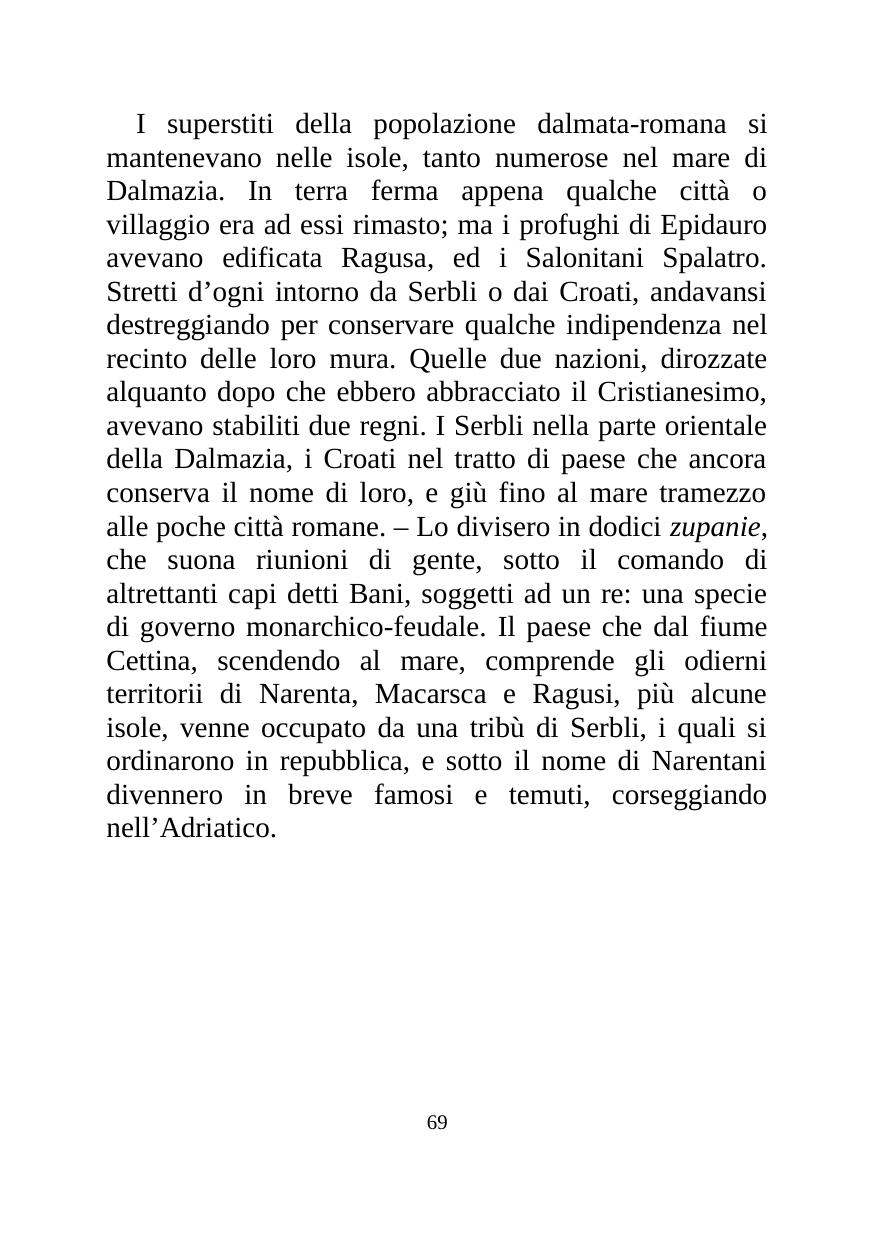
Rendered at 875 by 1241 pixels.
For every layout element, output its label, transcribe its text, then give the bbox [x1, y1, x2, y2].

text I superstiti della popolazione dalmata-romana si mantenevano nelle isole, tanto numerose nel mare di Dalmazia. In terra ferma appena qualche città o villaggio era ad essi rimasto; ma i profughi di Epidauro avevano edificata Ragusa, ed i Salonitani Spalatro. Stretti d’ogni intorno da Serbli o dai Croati, andavansi destreggiando per conservare qualche indipendenza nel recinto delle loro mura. Quelle due nazioni, dirozzate alquanto dopo che ebbero abbracciato il Cristianesimo, avevano stabiliti due regni. I Serbli nella parte orientale della Dalmazia, i Croati nel tratto di paese che ancora conserva il nome di loro, e giù fino al mare tramezzo alle poche città romane. – Lo divisero in dodici zupanie, che suona riunioni di gente, sotto il comando di altrettanti capi detti Bani, soggetti ad un re: una specie di governo monarchico-feudale. Il paese che dal fiume Cettina, scendendo al mare, comprende gli odierni territorii di Narenta, Macarsca e Ragusi, più alcune isole, venne occupato da una tribù di Serbli, i quali si ordinarono in repubblica, e sotto il nome di Narentani divennero in breve famosi e temuti, corseggiando nell’Adriatico. [106, 106, 768, 844]
